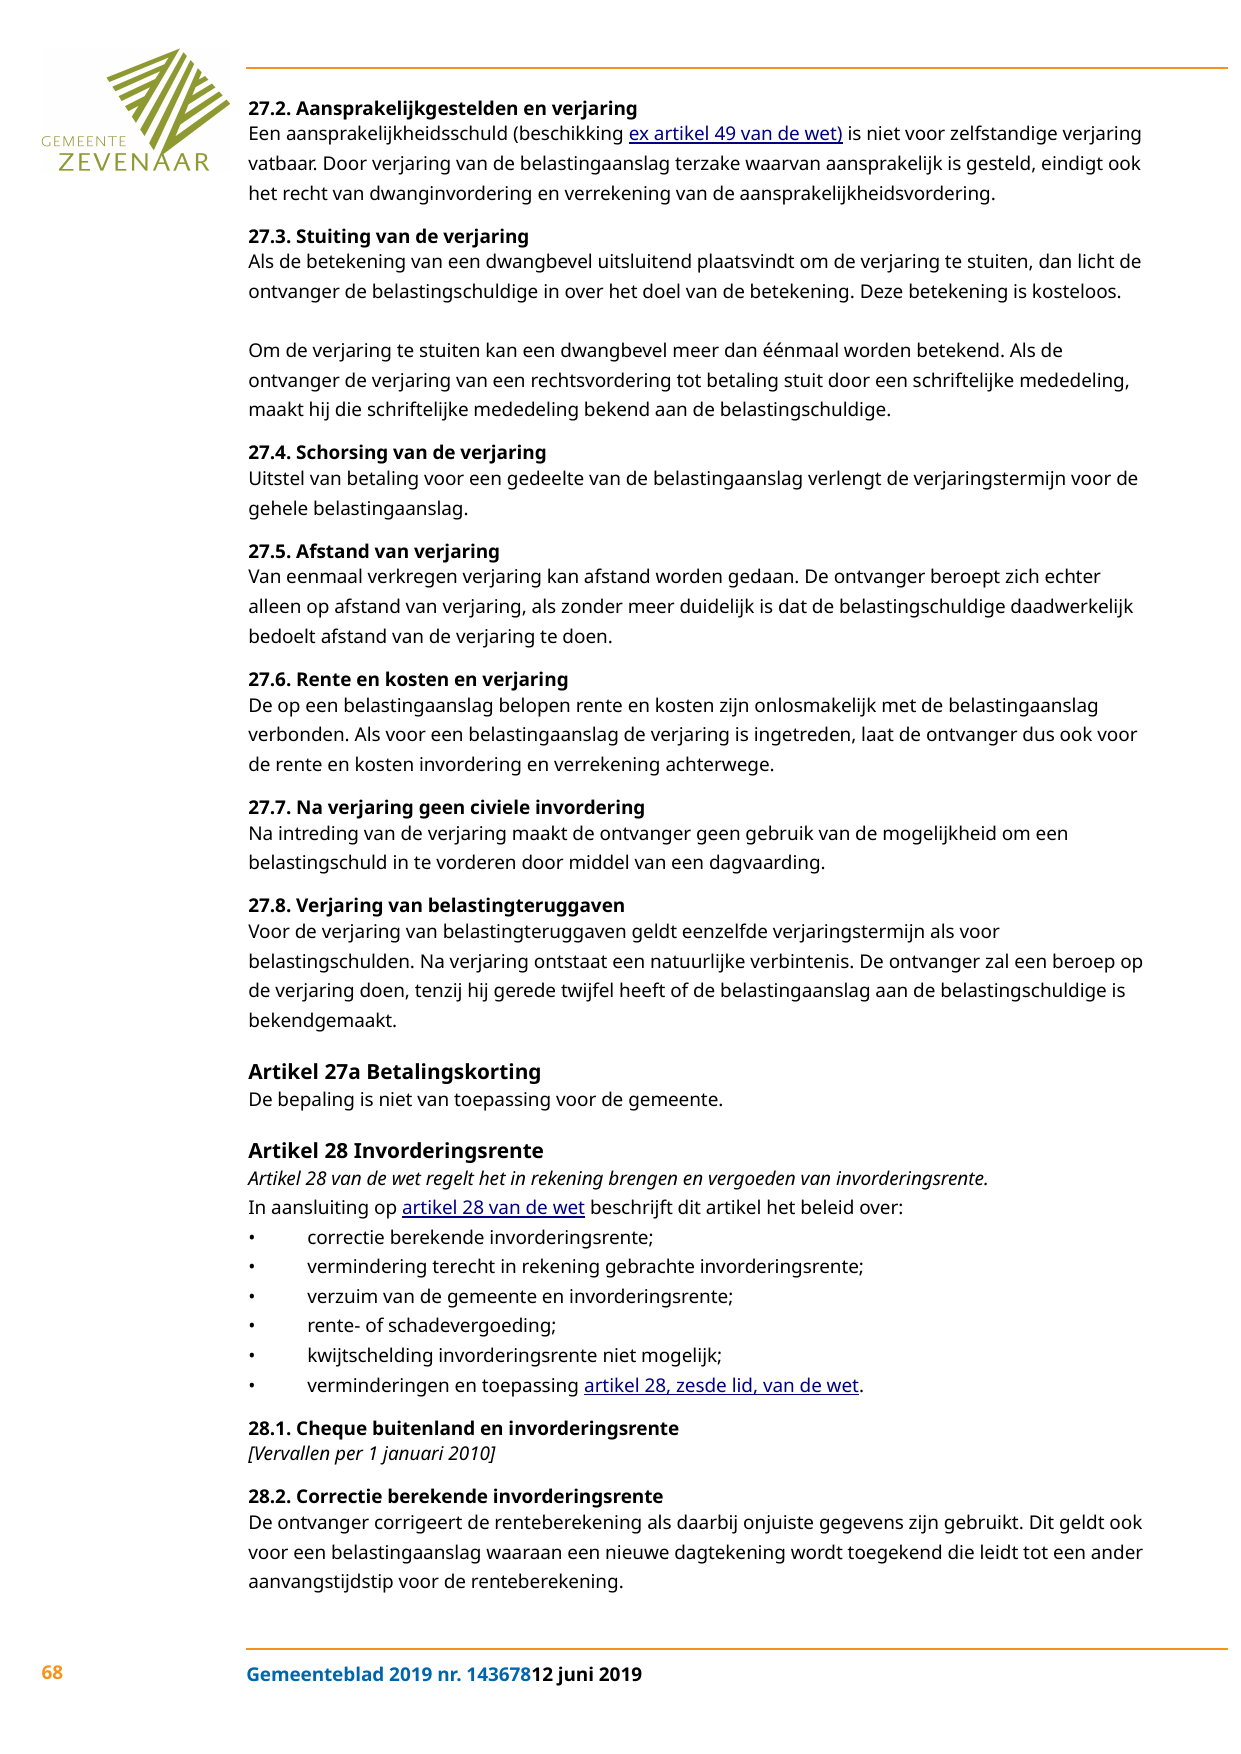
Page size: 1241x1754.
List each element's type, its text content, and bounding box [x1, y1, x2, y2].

text Na intreding van de verjaring maakt de ontvanger geen gebruik van de mogelijkheid om een belastingschuld in te vorderen door middel van een dagvaarding. [248, 820, 1152, 875]
list vermindering terecht in rekening gebrachte invorderingsrente; [248, 1253, 1152, 1279]
text 27.8. Verjaring van belastingteruggaven [248, 892, 1152, 918]
text Artikel 28 van de wet regelt het in rekening brengen en vergoeden van invorderingsrente. [248, 1165, 1152, 1190]
text Uitstel van betaling voor een gedeelte van de belastingaanslag verlengt de verjaringstermijn voor de gehele belastingaanslag. [248, 465, 1152, 521]
text Artikel 28 Invorderingsrente [248, 1136, 1152, 1165]
text 27.7. Na verjaring geen civiele invordering [248, 794, 1152, 820]
text In aansluiting op artikel 28 van de wet beschrijft dit artikel het beleid over: [248, 1194, 1152, 1220]
text 28.1. Cheque buitenland en invorderingsrente [248, 1415, 1152, 1441]
text De bepaling is niet van toepassing voor de gemeente. [248, 1086, 1152, 1112]
list verzuim van de gemeente en invorderingsrente; [248, 1283, 1152, 1309]
text 27.3. Stuiting van de verjaring [248, 223, 1152, 248]
text De ontvanger corrigeert de renteberekening als daarbij onjuiste gegevens zijn gebruikt. Dit geldt ook voor een belastingaanslag waaraan een nieuwe dagtekening wordt toegekend die leidt tot een ander aanvangstijdstip voor de renteberekening. [248, 1509, 1152, 1594]
text Voor de verjaring van belastingteruggaven geldt eenzelfde verjaringstermijn als voor belastingschulden. Na verjaring ontstaat een natuurlijke verbintenis. De ontvanger zal een beroep op de verjaring doen, tenzij hij gerede twijfel heeft of de belastingaanslag aan de belastingschuldige is bekendgemaakt. [248, 918, 1152, 1033]
text 27.6. Rente en kosten en verjaring [248, 666, 1152, 692]
text 27.4. Schorsing van de verjaring [248, 439, 1152, 465]
picture [41, 47, 231, 172]
list verminderingen en toepassing artikel 28, zesde lid, van de wet. [248, 1372, 1152, 1397]
text Artikel 27a Betalingskorting [248, 1057, 1152, 1086]
text Een aansprakelijkheidsschuld (beschikking ex artikel 49 van de wet) is niet voor zelfstandige verjaring vatbaar. Door verjaring van de belastingaanslag terzake waarvan aansprakelijk is gesteld, eindigt ook het recht van dwanginvordering en verrekening van de aansprakelijkheidsvordering. [248, 121, 1152, 205]
list kwijtschelding invorderingsrente niet mogelijk; [248, 1342, 1152, 1368]
list rente- of schadevergoeding; [248, 1313, 1152, 1338]
text Van eenmaal verkregen verjaring kan afstand worden gedaan. De ontvanger beroept zich echter alleen op afstand van verjaring, als zonder meer duidelijk is dat de belastingschuldige daadwerkelijk bedoelt afstand van de verjaring te doen. [248, 564, 1152, 649]
text 27.5. Afstand van verjaring [248, 538, 1152, 564]
text 27.2. Aansprakelijkgestelden en verjaring [248, 95, 1152, 121]
list correctie berekende invorderingsrente; [248, 1224, 1152, 1249]
text [Vervallen per 1 januari 2010] [248, 1441, 1152, 1466]
text Om de verjaring te stuiten kan een dwangbevel meer dan éénmaal worden betekend. Als de ontvanger de verjaring van een rechtsvordering tot betaling stuit door een schriftelijke mededeling, maakt hij die schriftelijke mededeling bekend aan de belastingschuldige. [248, 337, 1152, 422]
text Als de betekening van een dwangbevel uitsluitend plaatsvindt om de verjaring te stuiten, dan licht de ontvanger de belastingschuldige in over het doel van de betekening. Deze betekening is kosteloos. [248, 248, 1152, 304]
text De op een belastingaanslag belopen rente en kosten zijn onlosmakelijk met de belastingaanslag verbonden. Als voor een belastingaanslag de verjaring is ingetreden, laat de ontvanger dus ook voor de rente en kosten invordering en verrekening achterwege. [248, 692, 1152, 777]
text 28.2. Correctie berekende invorderingsrente [248, 1484, 1152, 1509]
